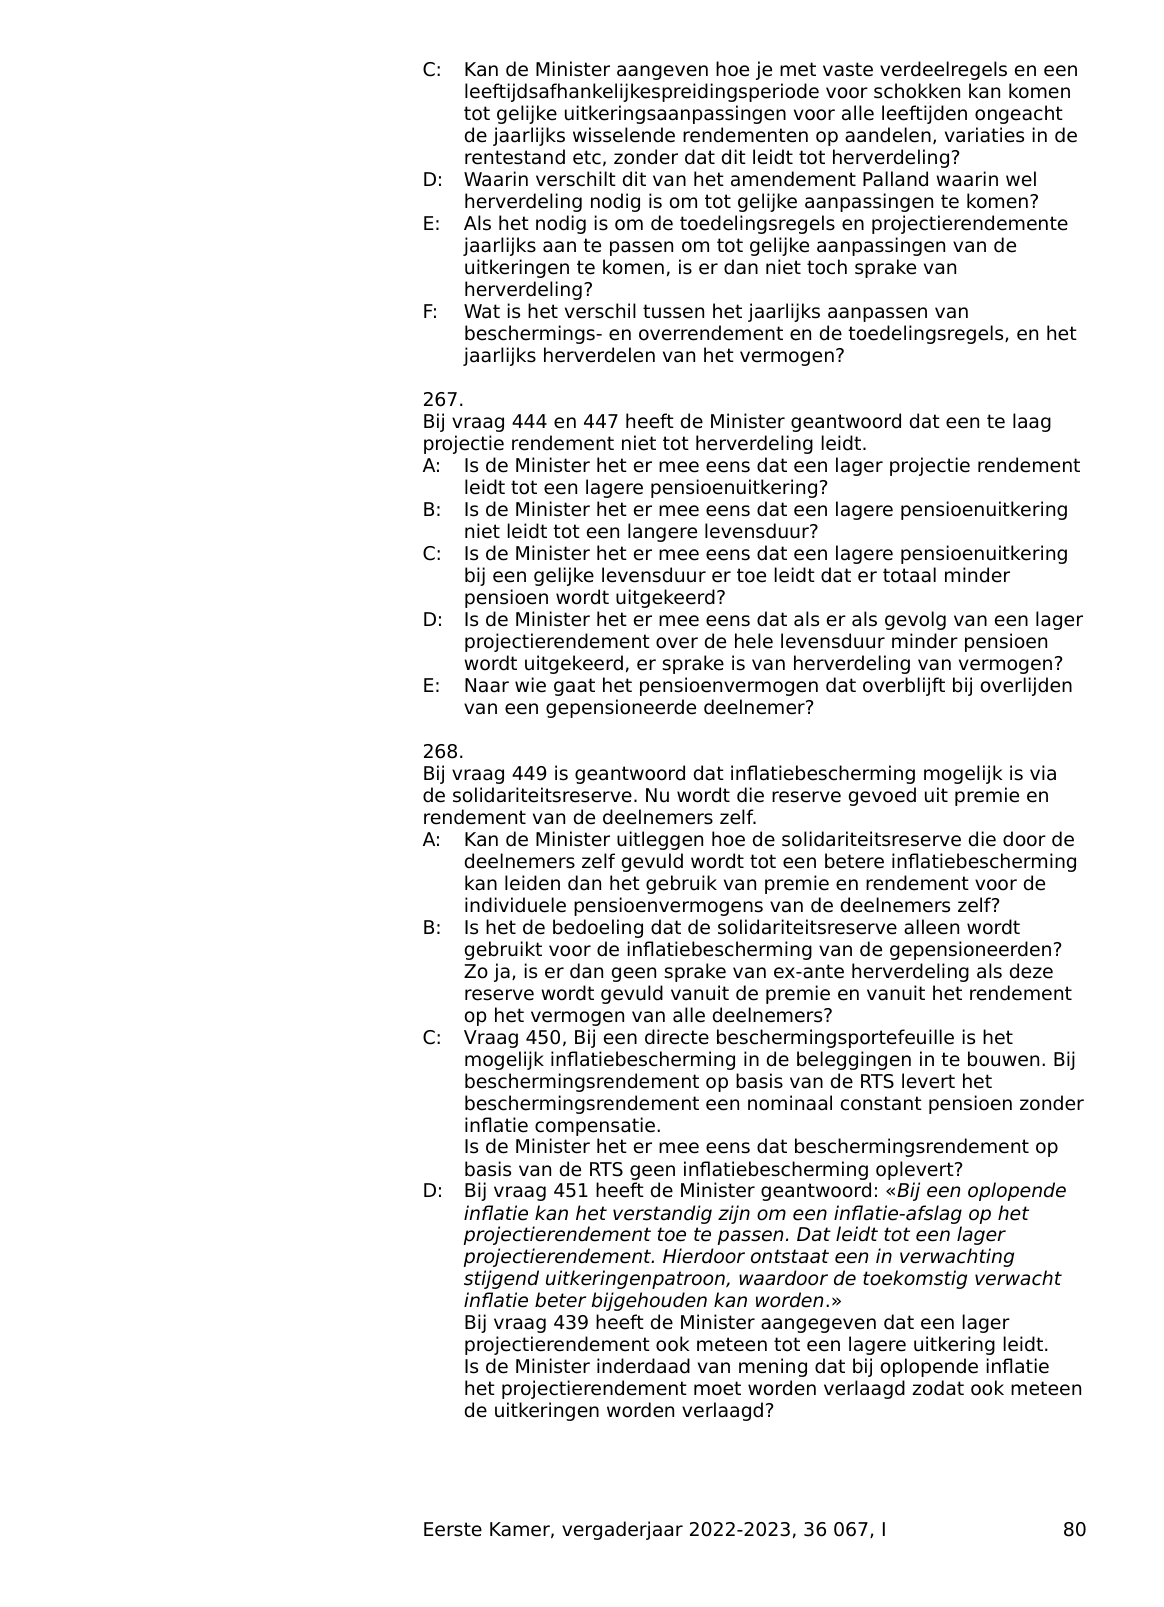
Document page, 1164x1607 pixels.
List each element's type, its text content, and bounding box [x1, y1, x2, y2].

text C: Vraag 450, Bij een directe beschermingsportefeuille is het mogelijk inflatiebescherming in de beleggingen in te bouwen. Bij beschermingsrendement op basis van de RTS levert het beschermingsrendement een nominaal constant pensioen zonder inflatie compensatie. [422, 1027, 1087, 1136]
text A: Is de Minister het er mee eens dat een lager projectie rendement leidt tot een lagere pensioenuitkering? [422, 455, 1087, 499]
text F: Wat is het verschil tussen het jaarlijks aanpassen van beschermings- en overrendement en de toedelingsregels, en het jaarlijks herverdelen van het vermogen? [422, 301, 1087, 367]
text Bij vraag 449 is geantwoord dat inflatiebescherming mogelijk is via de solidariteitsreserve. Nu wordt die reserve gevoed uit premie en rendement van de deelnemers zelf. [422, 763, 1087, 829]
text E: Als het nodig is om de toedelingsregels en projectierendemente jaarlijks aan te passen om tot gelijke aanpassingen van de uitkeringen te komen, is er dan niet toch sprake van herverdeling? [422, 213, 1087, 301]
text D: Is de Minister het er mee eens dat als er als gevolg van een lager projectierendement over de hele levensduur minder pensioen wordt uitgekeerd, er sprake is van herverdeling van vermogen? [422, 609, 1087, 675]
text 268. [422, 741, 1087, 763]
text Zo ja, is er dan geen sprake van ex-ante herverdeling als deze reserve wordt gevuld vanuit de premie en vanuit het rendement op het vermogen van alle deelnemers? [464, 961, 1087, 1027]
text E: Naar wie gaat het pensioenvermogen dat overblijft bij overlijden van een gepensioneerde deelnemer? [422, 675, 1087, 719]
text C: Is de Minister het er mee eens dat een lagere pensioenuitkering bij een gelijke levensduur er toe leidt dat er totaal minder pensioen wordt uitgekeerd? [422, 543, 1087, 609]
text Is de Minister het er mee eens dat beschermingsrendement op basis van de RTS geen inflatiebescherming oplevert? [464, 1136, 1087, 1180]
text A: Kan de Minister uitleggen hoe de solidariteitsreserve die door de deelnemers zelf gevuld wordt tot een betere inflatiebescherming kan leiden dan het gebruik van premie en rendement voor de individuele pensioenvermogens van de deelnemers zelf? [422, 829, 1087, 917]
text Bij vraag 439 heeft de Minister aangegeven dat een lager projectierendement ook meteen tot een lagere uitkering leidt. [464, 1312, 1087, 1356]
text C: Kan de Minister aangeven hoe je met vaste verdeelregels en een leeftijdsafhankelijkespreidingsperiode voor schokken kan komen tot gelijke uitkeringsaanpassingen voor alle leeftijden ongeacht de jaarlijks wisselende rendementen op aandelen, variaties in de rentestand etc, zonder dat dit leidt tot herverdeling? [422, 59, 1087, 169]
text 267. [422, 389, 1087, 411]
text Bij vraag 444 en 447 heeft de Minister geantwoord dat een te laag projectie rendement niet tot herverdeling leidt. [422, 411, 1087, 455]
text D: Waarin verschilt dit van het amendement Palland waarin wel herverdeling nodig is om tot gelijke aanpassingen te komen? [422, 169, 1087, 213]
text B: Is het de bedoeling dat de solidariteitsreserve alleen wordt gebruikt voor de inflatiebescherming van de gepensioneerden? [422, 917, 1087, 961]
text B: Is de Minister het er mee eens dat een lagere pensioenuitkering niet leidt tot een langere levensduur? [422, 499, 1087, 543]
text D: Bij vraag 451 heeft de Minister geantwoord: «Bij een oplopende inflatie kan het verstandig zijn om een inflatie-afslag op het projectierendement toe te passen. Dat leidt tot een lager projectierendement. Hierdoor ontstaat een in verwachting stijgend uitkeringenpatroon, waardoor de toekomstig verwacht inflatie beter bijgehouden kan worden.» [422, 1180, 1087, 1312]
text Is de Minister inderdaad van mening dat bij oplopende inflatie het projectierendement moet worden verlaagd zodat ook meteen de uitkeringen worden verlaagd? [464, 1356, 1087, 1422]
